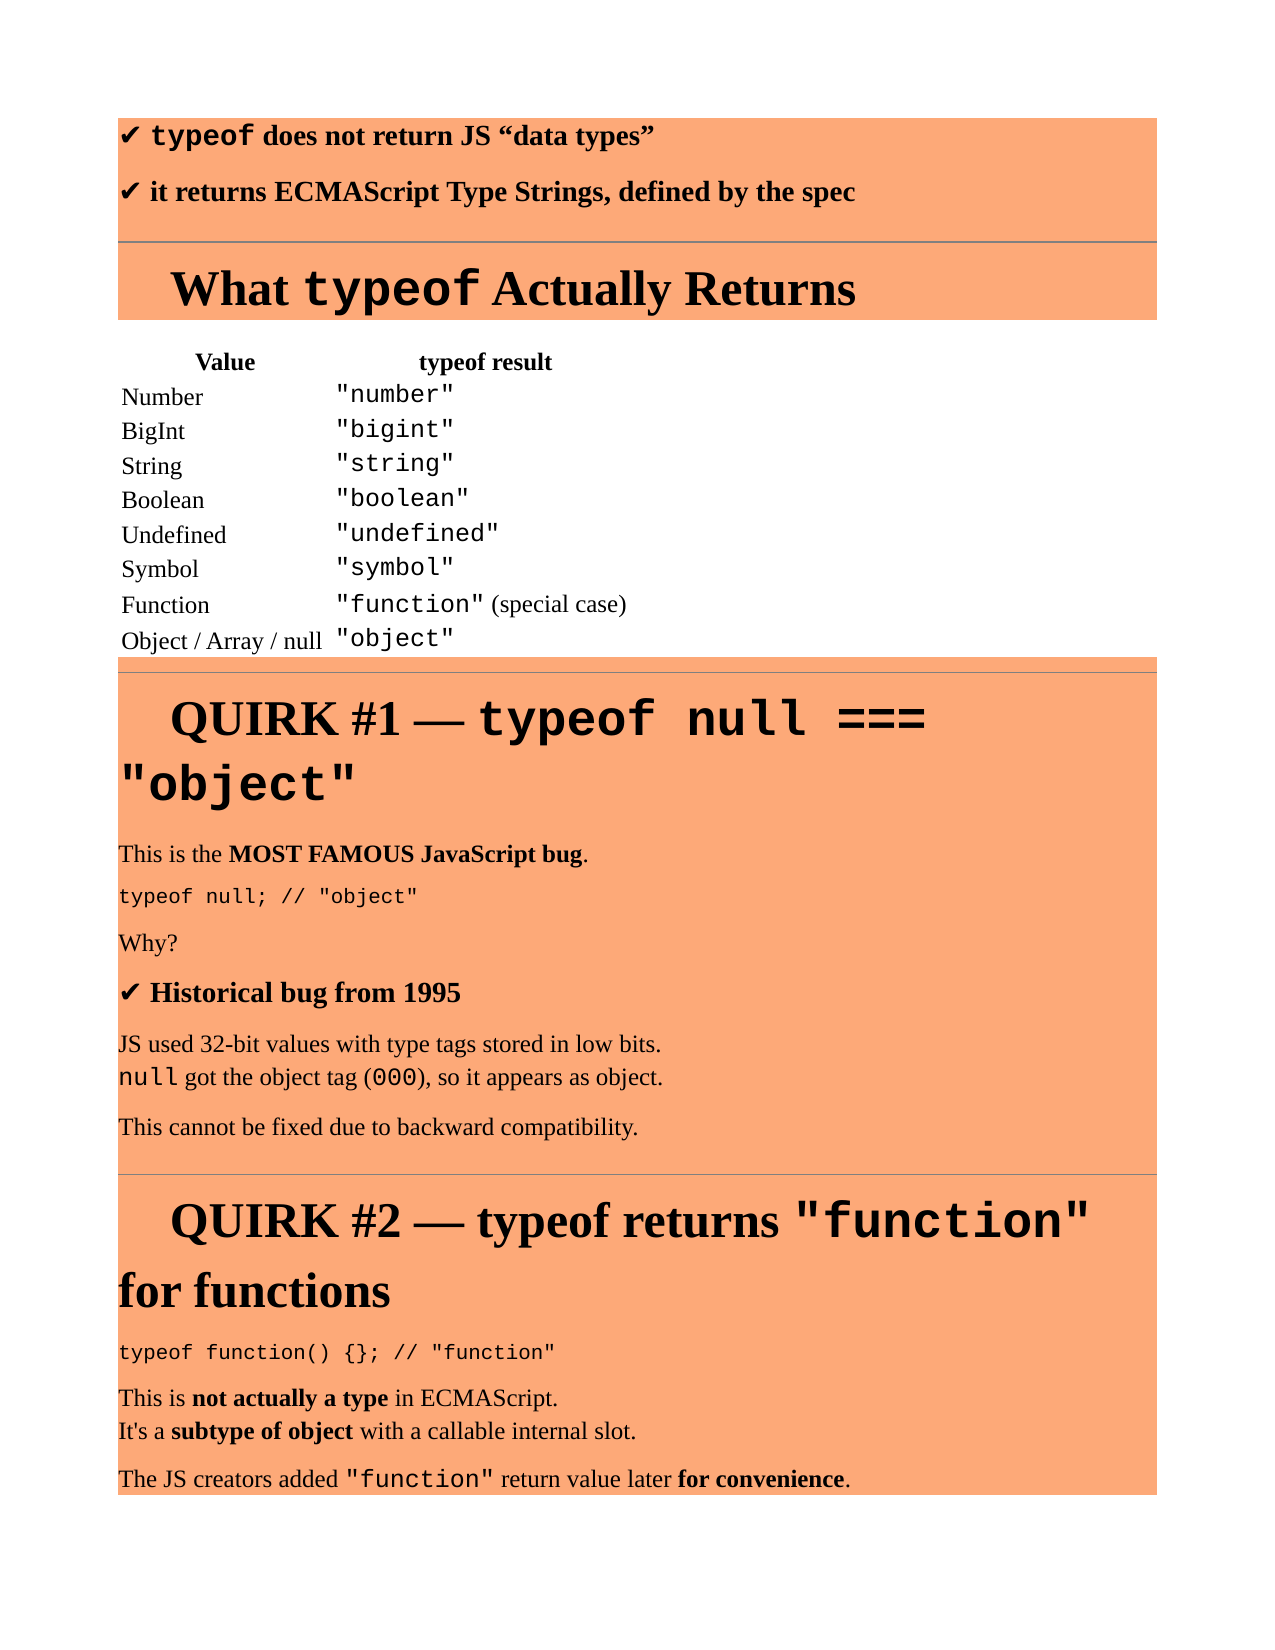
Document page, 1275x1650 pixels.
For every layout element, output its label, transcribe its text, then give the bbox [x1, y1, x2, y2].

table_cell "number" [332, 379, 639, 413]
text typeof function() {}; // "function" [118, 1342, 1157, 1365]
table_cell Undefined [118, 517, 332, 552]
table_cell BigInt [118, 413, 332, 448]
table_cell "undefined" [332, 517, 639, 552]
text typeof null; // "object" [118, 886, 1157, 910]
text This is not actually a type in ECMAScript. It's a subtype of object with a callable internal slot. [118, 1383, 1157, 1445]
table_cell "boolean" [332, 483, 639, 517]
text The JS creators added "function" return value later for convenience. [118, 1464, 1157, 1495]
table_cell "symbol" [332, 552, 639, 586]
subtitle ✔ Historical bug from 1995 [118, 976, 1157, 1009]
table_cell "function" (special case) [332, 586, 639, 623]
subtitle ✔ typeof does not return JS “data types” [118, 118, 1157, 154]
table_cell "bigint" [332, 413, 639, 448]
table_header typeof result [332, 344, 639, 379]
subtitle ✔ it returns ECMAScript Type Strings, defined by the spec [118, 174, 1157, 208]
subtitle 🧨 QUIRK #2 — typeof returns "function" for functions [118, 1191, 1157, 1318]
table_cell Boolean [118, 483, 332, 517]
text Why? [118, 928, 1157, 957]
subtitle 🔥 What typeof Actually Returns [118, 259, 1157, 320]
table_cell String [118, 448, 332, 482]
table_cell "object" [332, 623, 639, 657]
text This is the MOST FAMOUS JavaScript bug. [118, 839, 1157, 867]
table_cell Function [118, 586, 332, 623]
table_header Value [118, 344, 332, 379]
table_cell Symbol [118, 552, 332, 586]
text This cannot be fixed due to backward compatibility. [118, 1112, 1157, 1141]
subtitle 🧨 QUIRK #1 — typeof null === "object" [118, 689, 1157, 816]
text JS used 32-bit values with type tags stored in low bits. null got the object tag (000), so it appears as object. [118, 1029, 1157, 1093]
table_cell "string" [332, 448, 639, 482]
table_cell Number [118, 379, 332, 413]
table_cell Object / Array / null [118, 623, 332, 657]
